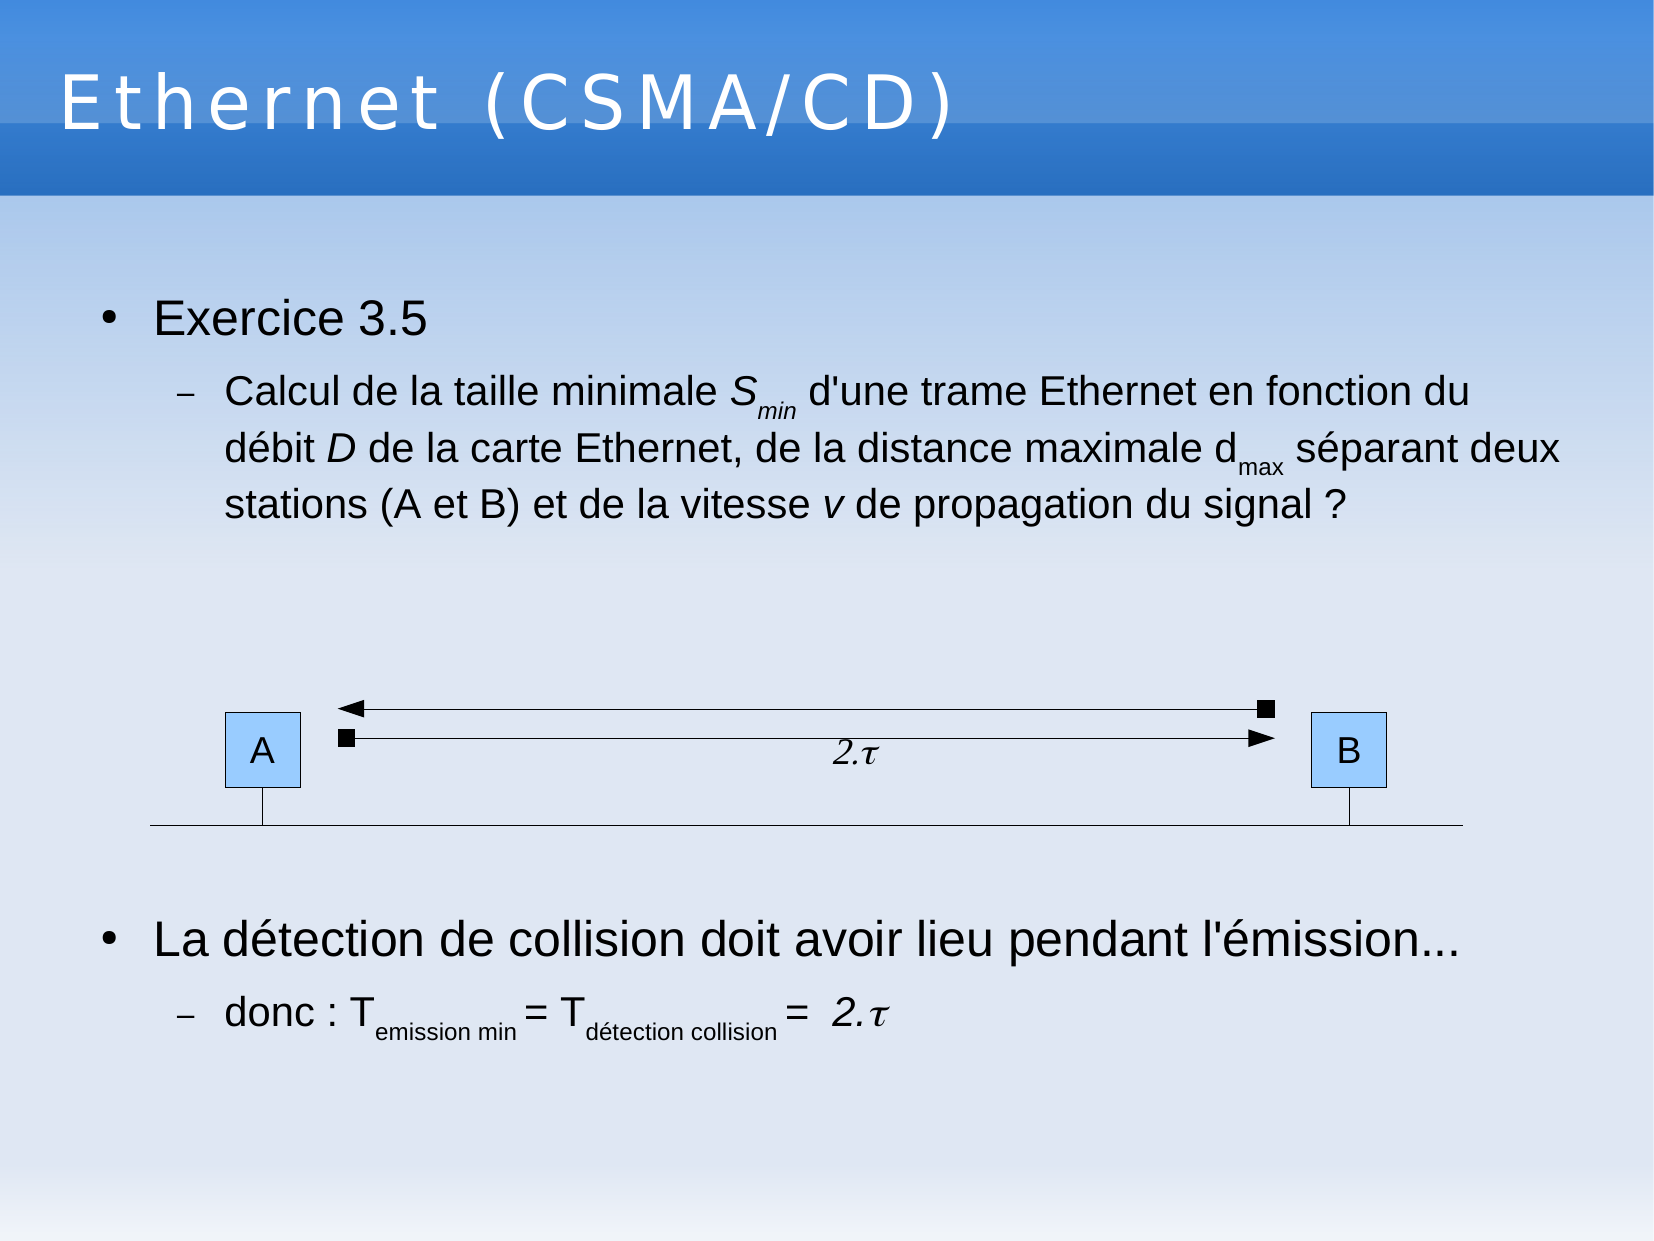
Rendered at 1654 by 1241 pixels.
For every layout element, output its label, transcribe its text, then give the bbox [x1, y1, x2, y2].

list Exercice 3.5 Calcul de la taille minimale Smin d'une trame Ethernet en fonction du débit D de la carte Ethernet, de la distance maximale dmax séparant deux stations (A et B) et de la vitesse v de propagation du signal ? La détection de collision doit avoir lieu pendant l'émission... donc : Temission min = Tdétection collision = 2. [82, 290, 1571, 1094]
picture [0, 0, 1654, 1241]
title Ethernet (CSMA/CD) [59, 29, 1270, 178]
text_box B [1311, 712, 1387, 788]
text_box A [225, 712, 301, 788]
